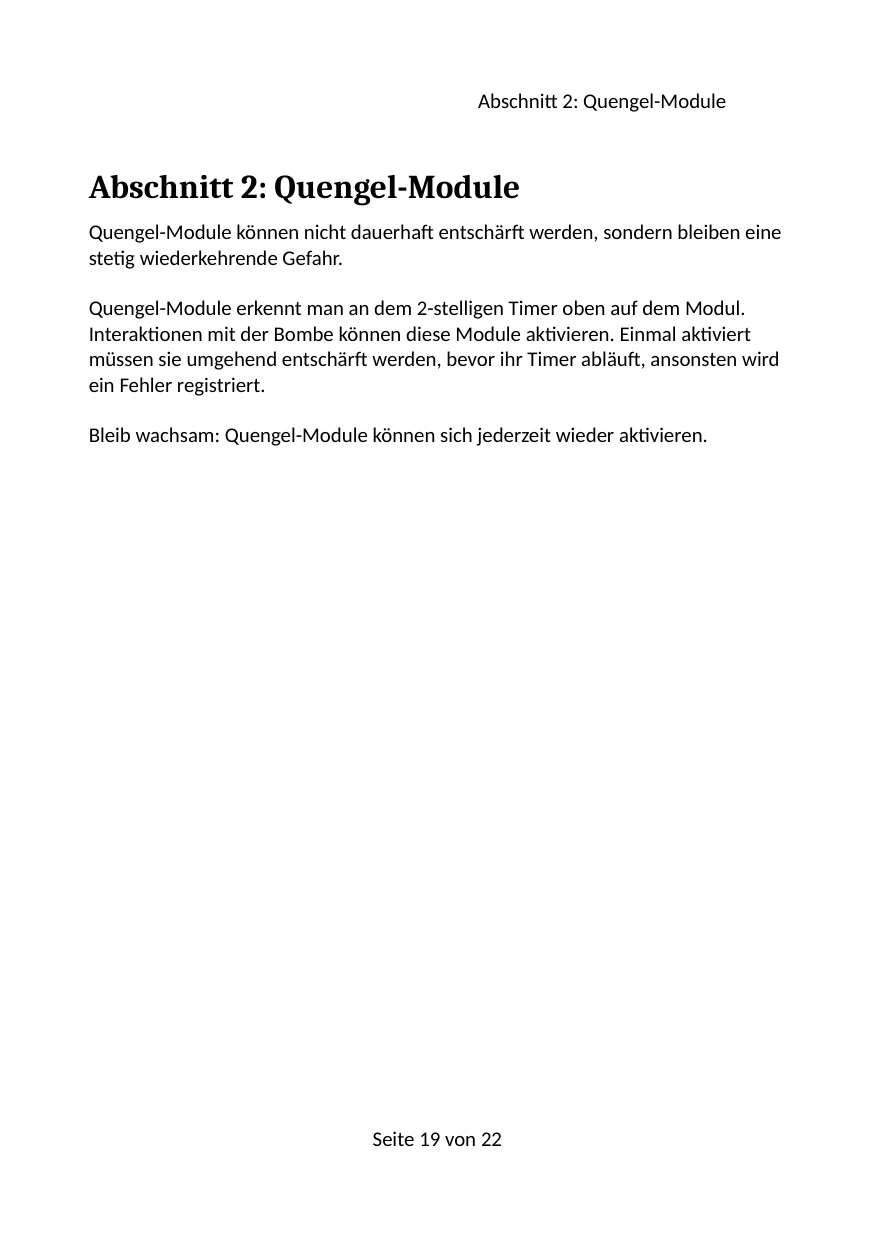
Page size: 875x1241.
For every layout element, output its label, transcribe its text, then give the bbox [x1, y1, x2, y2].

text Quengel-Module erkennt man an dem 2-stelligen Timer oben auf dem Modul. Interaktionen mit der Bombe können diese Module aktivieren. Einmal aktiviert müssen sie umgehend entschärft werden, bevor ihr Timer abläuft, ansonsten wird ein Fehler registriert. [88, 296, 786, 397]
text Quengel-Module können nicht dauerhaft entschärft werden, sondern bleiben eine stetig wiederkehrende Gefahr. [88, 219, 786, 270]
text Bleib wachsam: Quengel-Module können sich jederzeit wieder aktivieren. [88, 423, 786, 448]
subtitle Abschnitt 2: Quengel-Module [88, 168, 786, 207]
